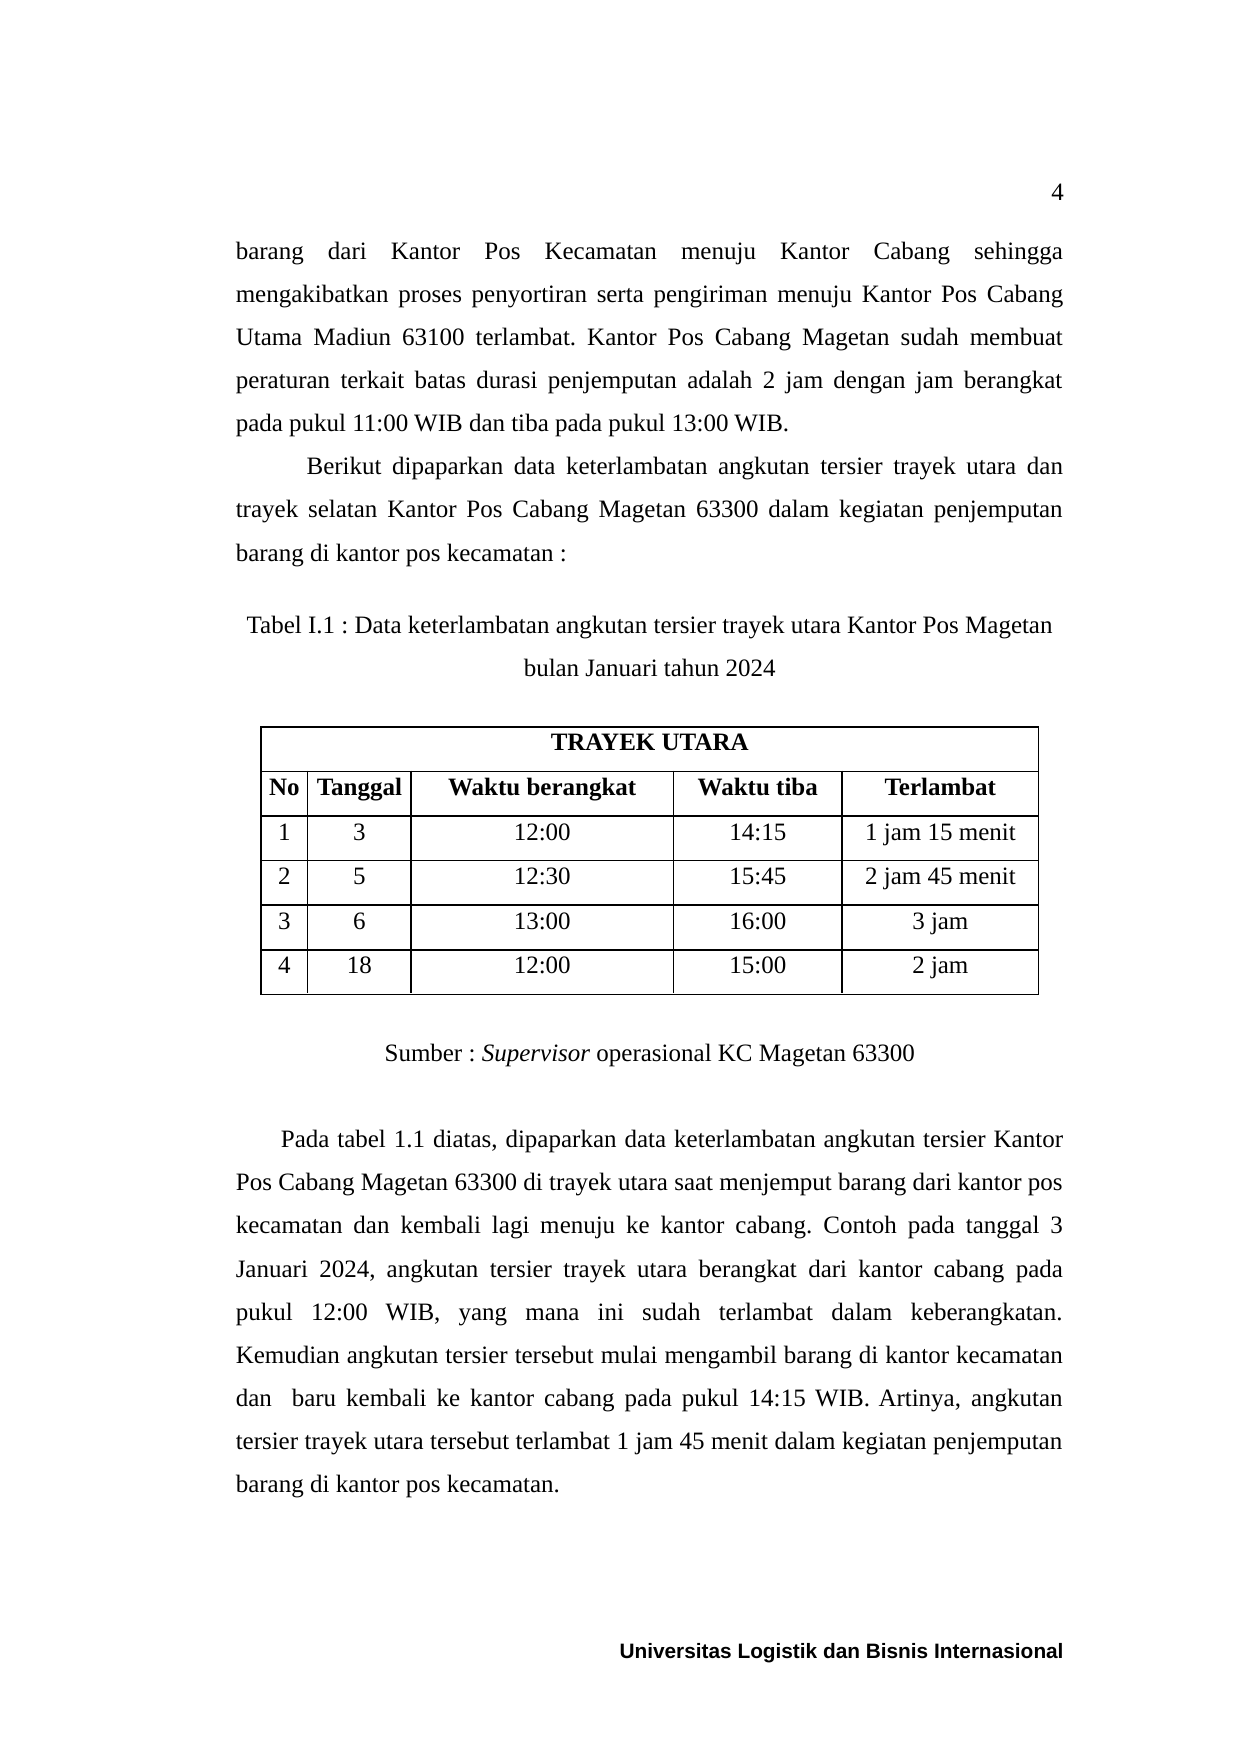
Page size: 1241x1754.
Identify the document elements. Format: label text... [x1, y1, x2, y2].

table_cell Terlambat [843, 772, 1038, 815]
table_cell 3 [262, 906, 307, 949]
table_cell 1 [262, 817, 307, 860]
text Pada tabel 1.1 diatas, dipaparkan data keterlambatan angkutan tersier Kantor Pos Cabang Magetan 63300 di trayek utara saat menjemput barang dari kantor pos kecamatan dan kembali lagi menuju ke kantor cabang. Contoh pada tanggal 3 Januari 2024, angkutan tersier trayek utara berangkat dari kantor cabang pada pukul 12:00 WIB, yang mana ini sudah terlambat dalam keberangkatan. Kemudian angkutan tersier tersebut mulai mengambil barang di kantor kecamatan dan baru kembali ke kantor cabang pada pukul 14:15 WIB. Artinya, angkutan tersier trayek utara tersebut terlambat 1 jam 45 menit dalam kegiatan penjemputan barang di kantor pos kecamatan. [236, 1124, 1063, 1498]
text Berikut dipaparkan data keterlambatan angkutan tersier trayek utara dan trayek selatan Kantor Pos Cabang Magetan 63300 dalam kegiatan penjemputan barang di kantor pos kecamatan : [236, 451, 1063, 566]
table_cell 1 jam 15 menit [843, 817, 1038, 860]
table_cell 2 [262, 861, 307, 904]
table_cell 3 jam [843, 906, 1038, 949]
table_cell Waktu berangkat [412, 772, 673, 815]
table_cell 4 [262, 951, 307, 993]
table_cell 6 [308, 906, 410, 949]
table_cell 15:00 [674, 951, 841, 993]
table_cell 5 [308, 861, 410, 904]
text barang dari Kantor Pos Kecamatan menuju Kantor Cabang sehingga mengakibatkan proses penyortiran serta pengiriman menuju Kantor Pos Cabang Utama Madiun 63100 terlambat. Kantor Pos Cabang Magetan sudah membuat peraturan terkait batas durasi penjemputan adalah 2 jam dengan jam berangkat pada pukul 11:00 WIB dan tiba pada pukul 13:00 WIB. [236, 236, 1063, 437]
table_cell Waktu tiba [674, 772, 841, 815]
table_cell 2 jam 45 menit [843, 861, 1038, 904]
table_cell 12:00 [412, 817, 673, 860]
table_cell Tanggal [308, 772, 410, 815]
table_cell 13:00 [412, 906, 673, 949]
table_cell 15:45 [674, 861, 841, 904]
table_cell 14:15 [674, 817, 841, 860]
table_cell 16:00 [674, 906, 841, 949]
table_cell 12:30 [412, 861, 673, 904]
table_cell 2 jam [843, 951, 1038, 993]
table_cell No [262, 772, 307, 815]
table_cell 18 [308, 951, 410, 993]
table_cell 3 [308, 817, 410, 860]
text Sumber : Supervisor operasional KC Magetan 63300 [236, 1038, 1063, 1067]
table_header TRAYEK UTARA [262, 728, 1038, 771]
text Tabel I.1 : Data keterlambatan angkutan tersier trayek utara Kantor Pos Magetan bulan Januari tahun 2024 [236, 610, 1063, 682]
table_cell 12:00 [412, 951, 673, 993]
